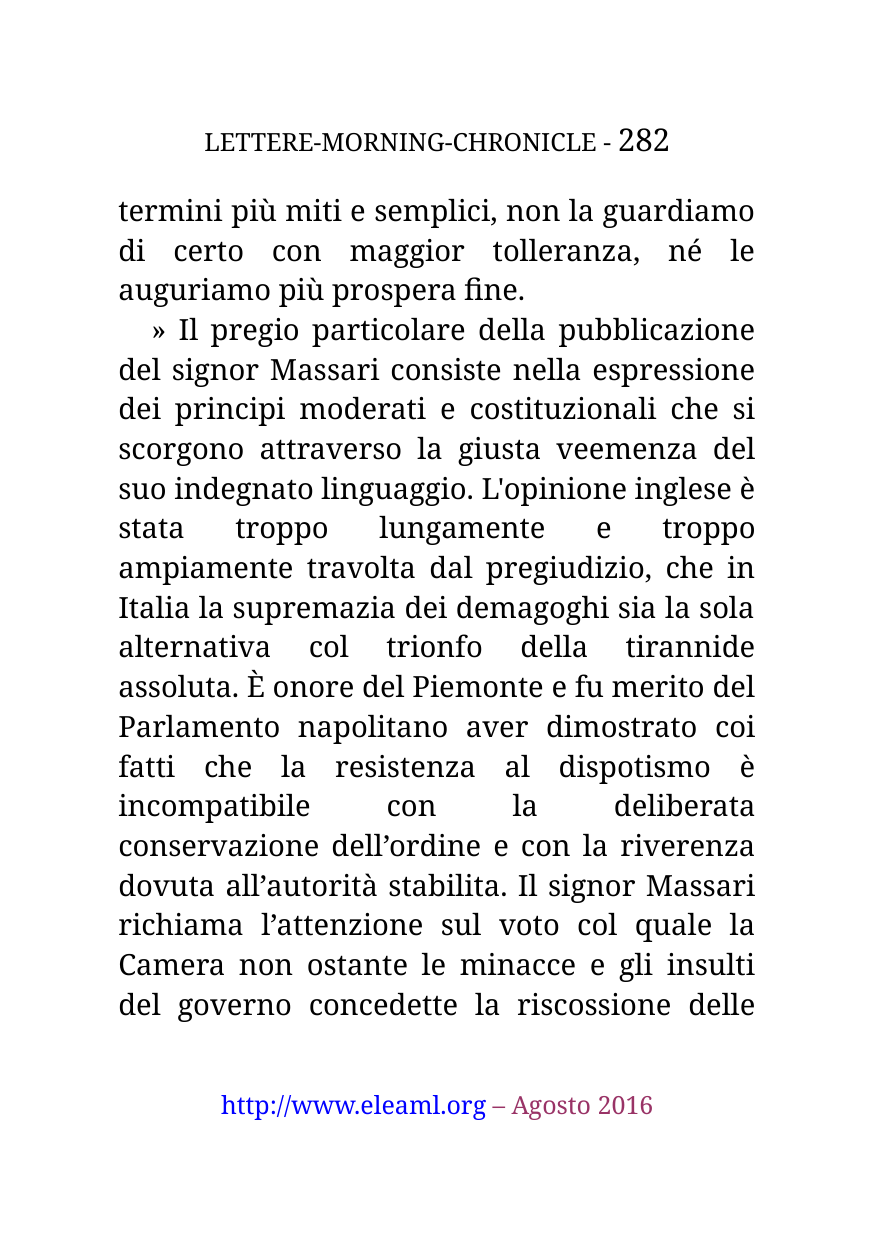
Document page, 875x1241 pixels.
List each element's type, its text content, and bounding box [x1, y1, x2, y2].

text » Il pregio particolare della pubblicazione del signor Massari consiste nella espressione dei principi moderati e costituzionali che si scorgono attraverso la giusta veemenza del suo indegnato linguaggio. L'opinione inglese è stata troppo lungamente e troppo ampiamente travolta dal pregiudizio, che in Italia la supremazia dei demagoghi sia la sola alternativa col trionfo della tirannide assoluta. È onore del Piemonte e fu merito del Parlamento napolitano aver dimostrato coi fatti che la resistenza al dispotismo è incompatibile con la deliberata conservazione dell’ordine e con la riverenza dovuta all’autorità stabilita. Il signor Massari richiama l’attenzione sul voto col quale la Camera non ostante le minacce e gli insulti del governo concedette la riscossione delle [118, 309, 756, 1024]
text termini più miti e semplici, non la guardiamo di certo con maggior tolleranza, né le auguriamo più prospera fine. [118, 190, 756, 309]
